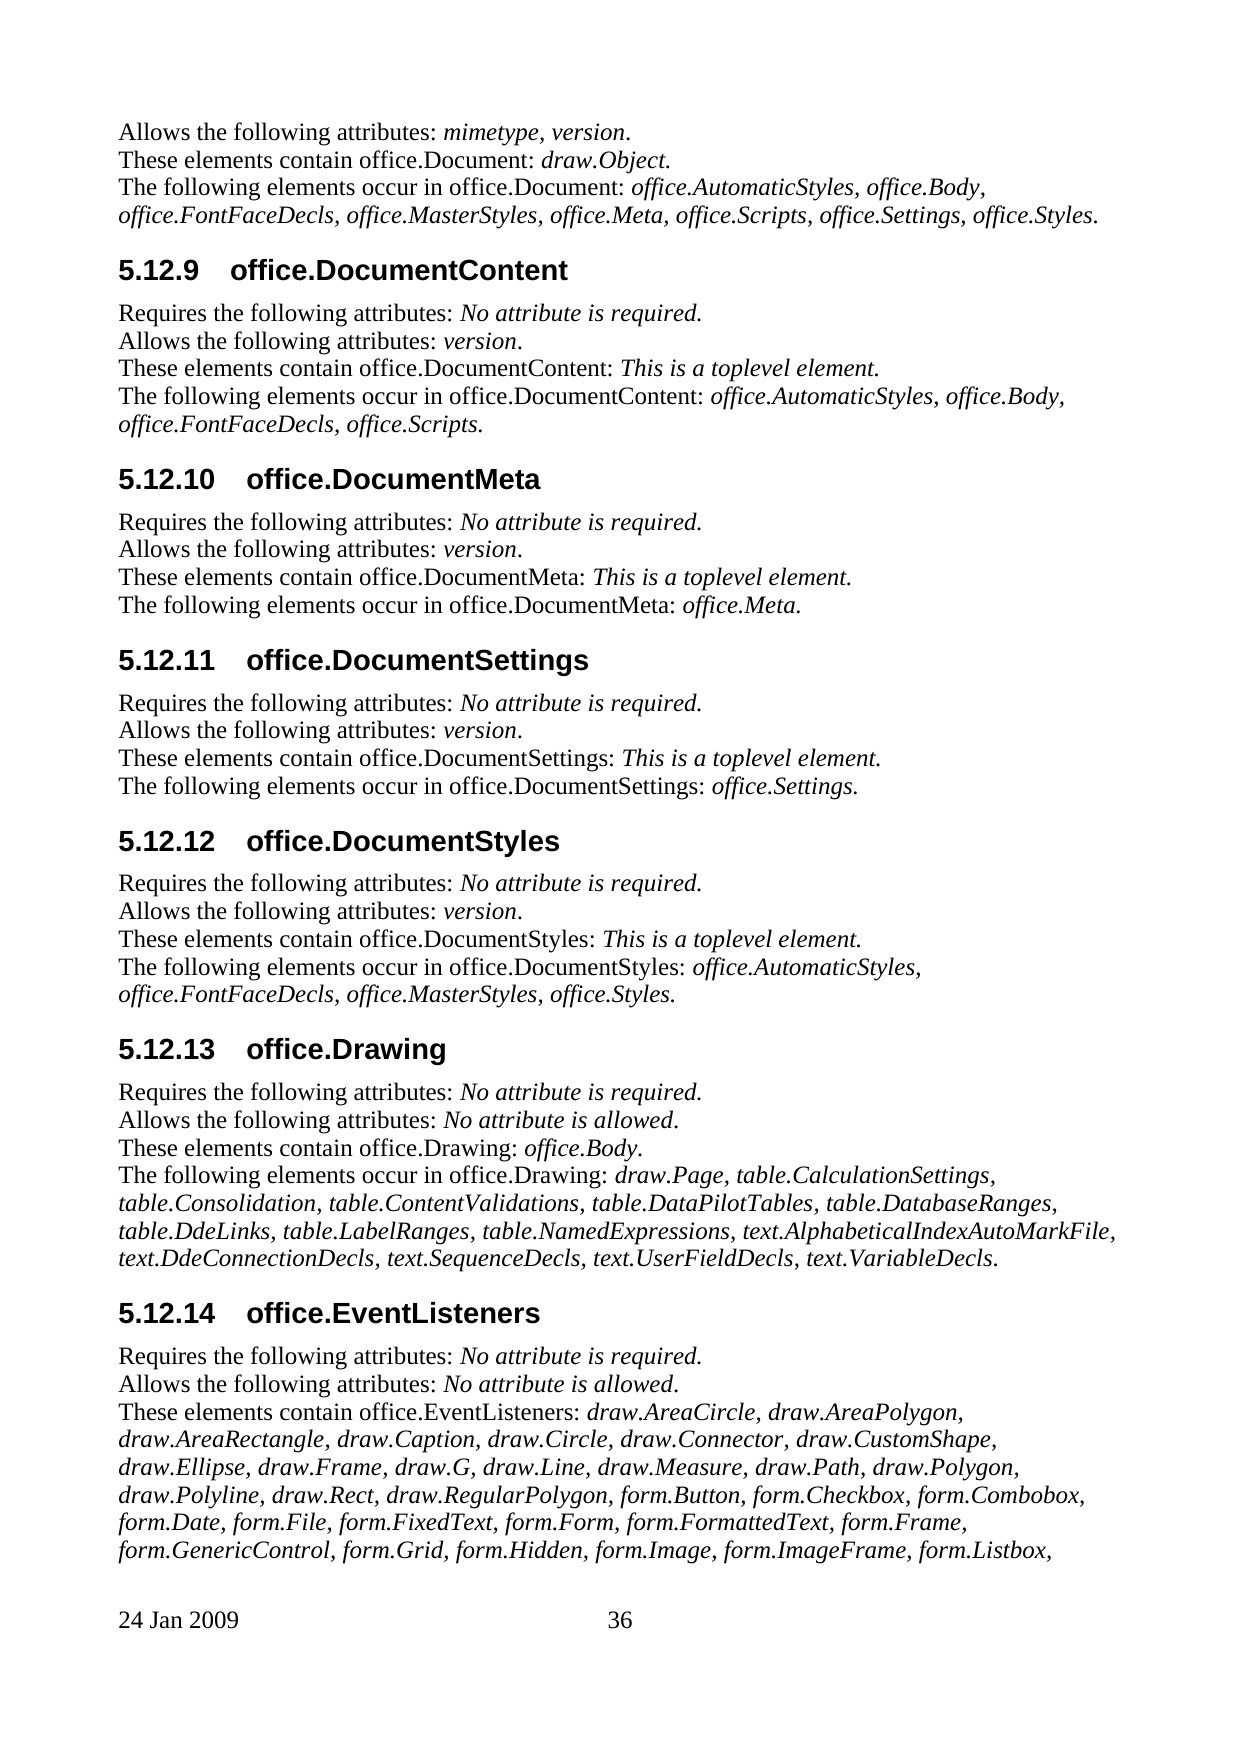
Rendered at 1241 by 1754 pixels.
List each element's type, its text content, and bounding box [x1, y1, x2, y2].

subtitle office.Drawing [118, 1033, 1122, 1066]
text Requires the following attributes: No attribute is required. [118, 299, 1122, 327]
text These elements contain office.DocumentStyles: This is a toplevel element. [118, 925, 1122, 953]
text The following elements occur in office.DocumentMeta: office.Meta. [118, 591, 1122, 618]
text Allows the following attributes: version. [118, 535, 1122, 563]
text Requires the following attributes: No attribute is required. [118, 508, 1122, 535]
text Requires the following attributes: No attribute is required. [118, 1342, 1122, 1370]
text Requires the following attributes: No attribute is required. [118, 1078, 1122, 1106]
text The following elements occur in office.DocumentContent: office.AutomaticStyles, office.Body, office.FontFaceDecls, office.Scripts. [118, 382, 1122, 438]
text Allows the following attributes: version. [118, 897, 1122, 925]
text Requires the following attributes: No attribute is required. [118, 869, 1122, 897]
subtitle office.DocumentContent [118, 254, 1122, 287]
text Allows the following attributes: No attribute is allowed. [118, 1370, 1122, 1398]
text These elements contain office.Drawing: office.Body. [118, 1134, 1122, 1161]
text Allows the following attributes: version. [118, 716, 1122, 744]
subtitle office.DocumentStyles [118, 824, 1122, 857]
subtitle office.EventListeners [118, 1297, 1122, 1330]
text These elements contain office.DocumentMeta: This is a toplevel element. [118, 563, 1122, 591]
subtitle office.DocumentSettings [118, 643, 1122, 676]
text The following elements occur in office.DocumentStyles: office.AutomaticStyles, office.FontFaceDecls, office.MasterStyles, office.Styles. [118, 953, 1122, 1008]
text Allows the following attributes: mimetype, version. [118, 118, 1122, 146]
text Allows the following attributes: No attribute is allowed. [118, 1106, 1122, 1134]
text These elements contain office.DocumentSettings: This is a toplevel element. [118, 744, 1122, 772]
text The following elements occur in office.Drawing: draw.Page, table.CalculationSettings, table.Consolidation, table.ContentValidations, table.DataPilotTables, table.DatabaseRanges, table.DdeLinks, table.LabelRanges, table.NamedExpressions, text.AlphabeticalIndexAutoMarkFile, text.DdeConnectionDecls, text.SequenceDecls, text.UserFieldDecls, text.VariableDecls. [118, 1161, 1122, 1272]
text The following elements occur in office.DocumentSettings: office.Settings. [118, 772, 1122, 799]
subtitle office.DocumentMeta [118, 463, 1122, 495]
text These elements contain office.DocumentContent: This is a toplevel element. [118, 354, 1122, 382]
text Allows the following attributes: version. [118, 327, 1122, 354]
text Requires the following attributes: No attribute is required. [118, 689, 1122, 716]
text These elements contain office.Document: draw.Object. [118, 146, 1122, 173]
text These elements contain office.EventListeners: draw.AreaCircle, draw.AreaPolygon, draw.AreaRectangle, draw.Caption, draw.Circle, draw.Connector, draw.CustomShape, draw.Ellipse, draw.Frame, draw.G, draw.Line, draw.Measure, draw.Path, draw.Polygon, draw.Polyline, draw.Rect, draw.RegularPolygon, form.Button, form.Checkbox, form.Combobox, form.Date, form.File, form.FixedText, form.Form, form.FormattedText, form.Frame, form.GenericControl, form.Grid, form.Hidden, form.Image, form.ImageFrame, form.Listbox, [118, 1398, 1122, 1564]
text The following elements occur in office.Document: office.AutomaticStyles, office.Body, office.FontFaceDecls, office.MasterStyles, office.Meta, office.Scripts, office.Settings, office.Styles. [118, 173, 1122, 229]
